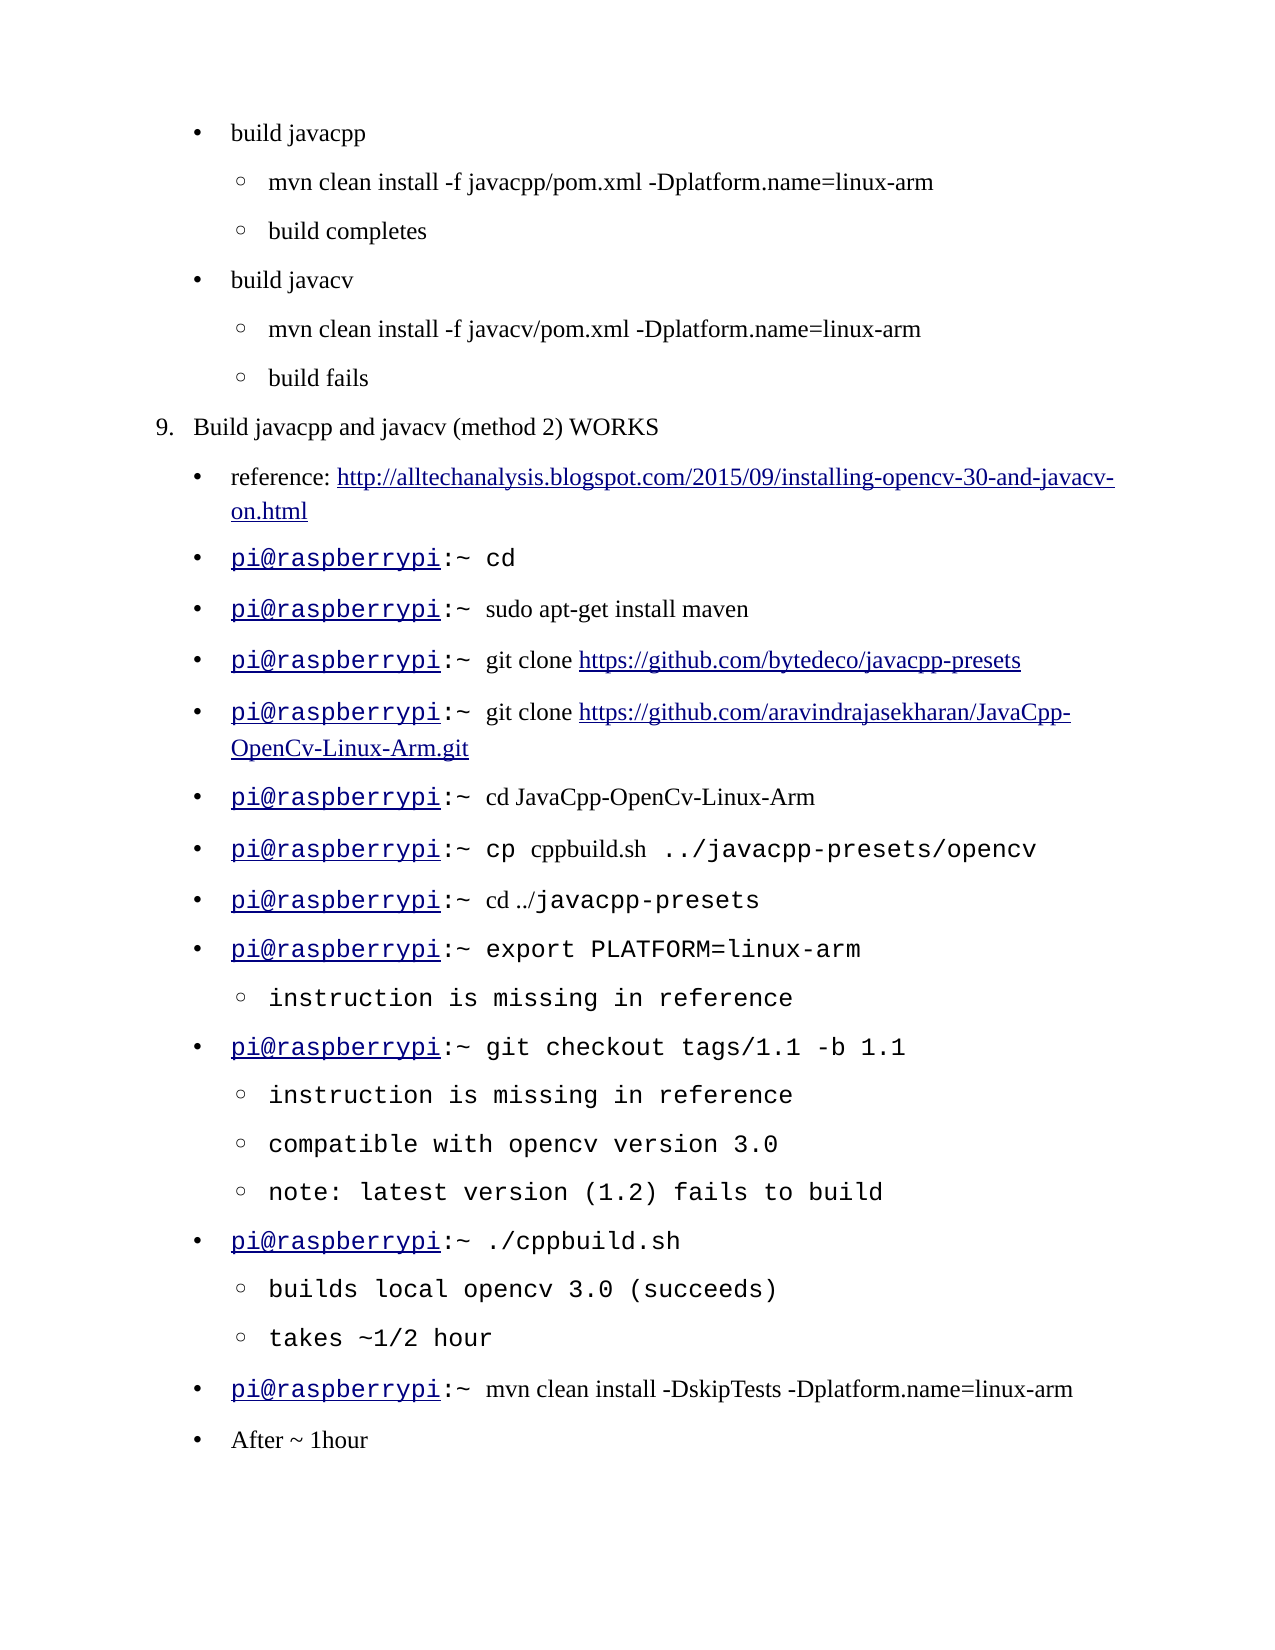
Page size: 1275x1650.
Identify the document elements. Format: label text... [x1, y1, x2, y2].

list compatible with opencv version 3.0 [231, 1131, 1157, 1159]
list pi@raspberrypi:~ sudo apt-get install maven [193, 594, 1157, 624]
list takes ~1/2 hour [231, 1325, 1157, 1354]
list build completes [231, 216, 1157, 245]
list pi@raspberrypi:~ export PLATFORM=linux-arm [193, 937, 1157, 965]
list mvn clean install -f javacpp/pom.xml -Dplatform.name=linux-arm [231, 167, 1157, 196]
list pi@raspberrypi:~ git checkout tags/1.1 -b 1.1 [193, 1034, 1157, 1062]
list After ~ 1hour [193, 1426, 1157, 1454]
list instruction is missing in reference [231, 986, 1157, 1014]
list pi@raspberrypi:~ cd JavaCpp-OpenCv-Linux-Arm [193, 782, 1157, 813]
list pi@raspberrypi:~ cp cppbuild.sh ../javacpp-presets/opencv [193, 834, 1157, 865]
list build javacpp [193, 118, 1157, 147]
list pi@raspberrypi:~ ./cppbuild.sh [193, 1228, 1157, 1257]
list reference: http://alltechanalysis.blogspot.com/2015/09/installing-opencv-30-and-javacv-on.html [193, 462, 1157, 525]
list build fails [231, 363, 1157, 392]
list pi@raspberrypi:~ git clone https://github.com/bytedeco/javacpp-presets [193, 645, 1157, 676]
list note: latest version (1.2) fails to build [231, 1180, 1157, 1208]
list builds local opencv 3.0 (succeeds) [231, 1277, 1157, 1305]
list pi@raspberrypi:~ mvn clean install -DskipTests -Dplatform.name=linux-arm [193, 1374, 1157, 1405]
list Build javacpp and javacv (method 2) WORKS [156, 412, 1157, 441]
list pi@raspberrypi:~ cd [193, 545, 1157, 573]
list build javacv [193, 265, 1157, 294]
list instruction is missing in reference [231, 1083, 1157, 1111]
list mvn clean install -f javacv/pom.xml -Dplatform.name=linux-arm [231, 314, 1157, 343]
list pi@raspberrypi:~ git clone https://github.com/aravindrajasekharan/JavaCpp-OpenCv-Linux-Arm.git [193, 697, 1157, 762]
list pi@raspberrypi:~ cd ../javacpp-presets [193, 886, 1157, 916]
